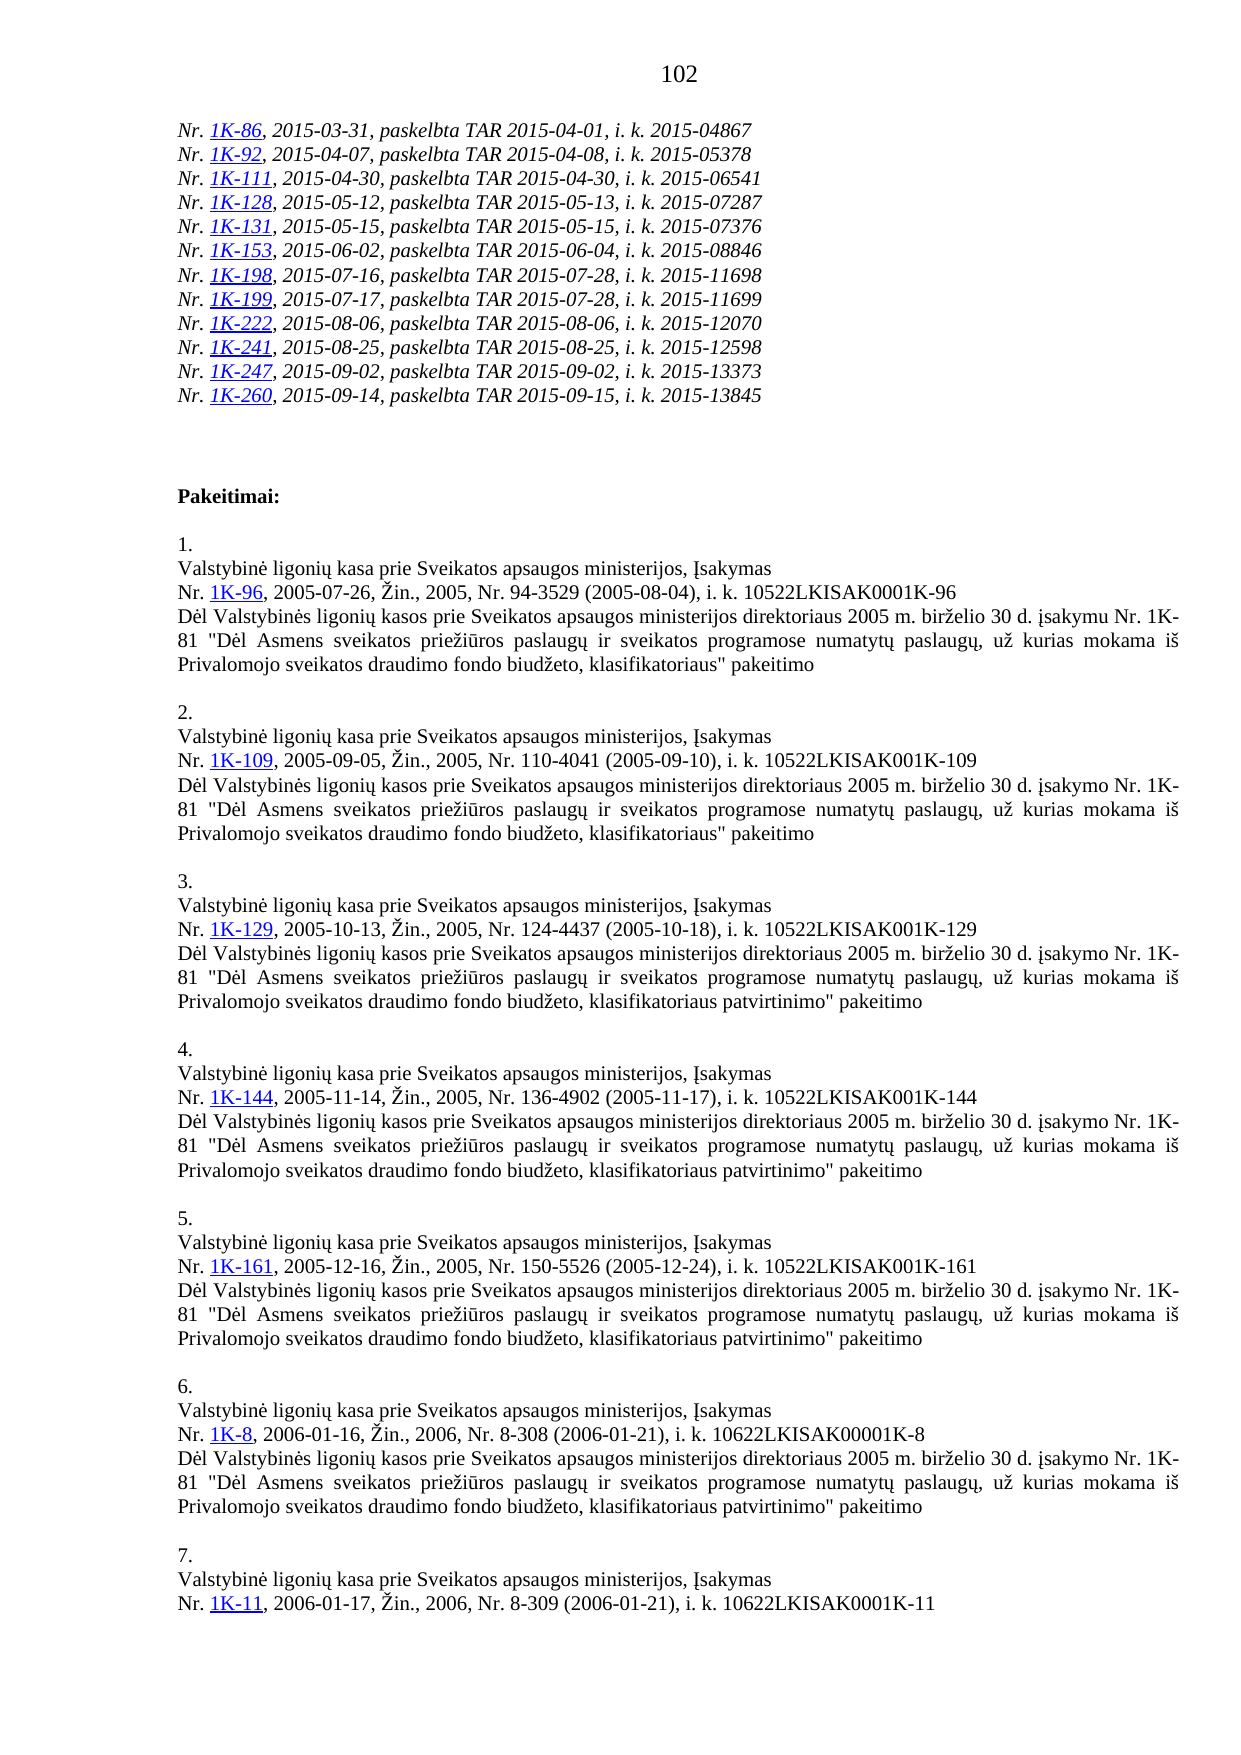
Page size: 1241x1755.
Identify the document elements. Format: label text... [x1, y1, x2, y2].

text Dėl Valstybinės ligonių kasos prie Sveikatos apsaugos ministerijos direktoriaus 2005 m. birželio 30 d. įsakymo Nr. 1K-81 "Dėl Asmens sveikatos priežiūros paslaugų ir sveikatos programose numatytų paslaugų, už kurias mokama iš Privalomojo sveikatos draudimo fondo biudžeto, klasifikatoriaus patvirtinimo" pakeitimo [177, 1278, 1181, 1350]
text Valstybinė ligonių kasa prie Sveikatos apsaugos ministerijos, Įsakymas [177, 724, 1181, 748]
text Nr. 1K-111, 2015-04-30, paskelbta TAR 2015-04-30, i. k. 2015-06541 [177, 166, 1181, 190]
text Dėl Valstybinės ligonių kasos prie Sveikatos apsaugos ministerijos direktoriaus 2005 m. birželio 30 d. įsakymu Nr. 1K-81 "Dėl Asmens sveikatos priežiūros paslaugų ir sveikatos programose numatytų paslaugų, už kurias mokama iš Privalomojo sveikatos draudimo fondo biudžeto, klasifikatoriaus" pakeitimo [177, 604, 1181, 676]
text Nr. 1K-92, 2015-04-07, paskelbta TAR 2015-04-08, i. k. 2015-05378 [177, 142, 1181, 166]
text Nr. 1K-247, 2015-09-02, paskelbta TAR 2015-09-02, i. k. 2015-13373 [177, 359, 1181, 383]
text Dėl Valstybinės ligonių kasos prie Sveikatos apsaugos ministerijos direktoriaus 2005 m. birželio 30 d. įsakymo Nr. 1K-81 "Dėl Asmens sveikatos priežiūros paslaugų ir sveikatos programose numatytų paslaugų, už kurias mokama iš Privalomojo sveikatos draudimo fondo biudžeto, klasifikatoriaus" pakeitimo [177, 772, 1181, 845]
text 6. [177, 1374, 1181, 1398]
text Nr. 1K-222, 2015-08-06, paskelbta TAR 2015-08-06, i. k. 2015-12070 [177, 311, 1181, 335]
text Nr. 1K-86, 2015-03-31, paskelbta TAR 2015-04-01, i. k. 2015-04867 [177, 118, 1181, 142]
text Dėl Valstybinės ligonių kasos prie Sveikatos apsaugos ministerijos direktoriaus 2005 m. birželio 30 d. įsakymo Nr. 1K-81 "Dėl Asmens sveikatos priežiūros paslaugų ir sveikatos programose numatytų paslaugų, už kurias mokama iš Privalomojo sveikatos draudimo fondo biudžeto, klasifikatoriaus patvirtinimo" pakeitimo [177, 941, 1181, 1013]
text Valstybinė ligonių kasa prie Sveikatos apsaugos ministerijos, Įsakymas [177, 1061, 1181, 1085]
text Nr. 1K-131, 2015-05-15, paskelbta TAR 2015-05-15, i. k. 2015-07376 [177, 214, 1181, 238]
text Valstybinė ligonių kasa prie Sveikatos apsaugos ministerijos, Įsakymas [177, 556, 1181, 580]
text Pakeitimai: [177, 484, 1181, 508]
text Dėl Valstybinės ligonių kasos prie Sveikatos apsaugos ministerijos direktoriaus 2005 m. birželio 30 d. įsakymo Nr. 1K-81 "Dėl Asmens sveikatos priežiūros paslaugų ir sveikatos programose numatytų paslaugų, už kurias mokama iš Privalomojo sveikatos draudimo fondo biudžeto, klasifikatoriaus patvirtinimo" pakeitimo [177, 1109, 1181, 1182]
text 5. [177, 1206, 1181, 1230]
text Nr. 1K-11, 2006-01-17, Žin., 2006, Nr. 8-309 (2006-01-21), i. k. 10622LKISAK0001K-11 [177, 1591, 1181, 1615]
text 1. [177, 532, 1181, 556]
text Valstybinė ligonių kasa prie Sveikatos apsaugos ministerijos, Įsakymas [177, 1398, 1181, 1422]
text Nr. 1K-241, 2015-08-25, paskelbta TAR 2015-08-25, i. k. 2015-12598 [177, 335, 1181, 359]
text Nr. 1K-109, 2005-09-05, Žin., 2005, Nr. 110-4041 (2005-09-10), i. k. 10522LKISAK001K-109 [177, 748, 1181, 772]
text Nr. 1K-153, 2015-06-02, paskelbta TAR 2015-06-04, i. k. 2015-08846 [177, 238, 1181, 262]
text 7. [177, 1542, 1181, 1567]
text Nr. 1K-144, 2005-11-14, Žin., 2005, Nr. 136-4902 (2005-11-17), i. k. 10522LKISAK001K-144 [177, 1085, 1181, 1109]
text Nr. 1K-260, 2015-09-14, paskelbta TAR 2015-09-15, i. k. 2015-13845 [177, 383, 1181, 407]
text Nr. 1K-8, 2006-01-16, Žin., 2006, Nr. 8-308 (2006-01-21), i. k. 10622LKISAK00001K-8 [177, 1422, 1181, 1446]
text 4. [177, 1037, 1181, 1061]
text 3. [177, 869, 1181, 893]
text Dėl Valstybinės ligonių kasos prie Sveikatos apsaugos ministerijos direktoriaus 2005 m. birželio 30 d. įsakymo Nr. 1K- 81 "Dėl Asmens sveikatos priežiūros paslaugų ir sveikatos programose numatytų paslaugų, už kurias mokama iš Privalomojo sveikatos draudimo fondo biudžeto, klasifikatoriaus patvirtinimo" pakeitimo [177, 1446, 1181, 1518]
text Nr. 1K-161, 2005-12-16, Žin., 2005, Nr. 150-5526 (2005-12-24), i. k. 10522LKISAK001K-161 [177, 1254, 1181, 1278]
text Nr. 1K-128, 2015-05-12, paskelbta TAR 2015-05-13, i. k. 2015-07287 [177, 190, 1181, 214]
text Nr. 1K-129, 2005-10-13, Žin., 2005, Nr. 124-4437 (2005-10-18), i. k. 10522LKISAK001K-129 [177, 917, 1181, 941]
text Nr. 1K-199, 2015-07-17, paskelbta TAR 2015-07-28, i. k. 2015-11699 [177, 287, 1181, 311]
text Valstybinė ligonių kasa prie Sveikatos apsaugos ministerijos, Įsakymas [177, 893, 1181, 917]
text Valstybinė ligonių kasa prie Sveikatos apsaugos ministerijos, Įsakymas [177, 1567, 1181, 1591]
text Nr. 1K-198, 2015-07-16, paskelbta TAR 2015-07-28, i. k. 2015-11698 [177, 262, 1181, 287]
text 2. [177, 700, 1181, 724]
text Valstybinė ligonių kasa prie Sveikatos apsaugos ministerijos, Įsakymas [177, 1230, 1181, 1254]
text Nr. 1K-96, 2005-07-26, Žin., 2005, Nr. 94-3529 (2005-08-04), i. k. 10522LKISAK0001K-96 [177, 580, 1181, 604]
